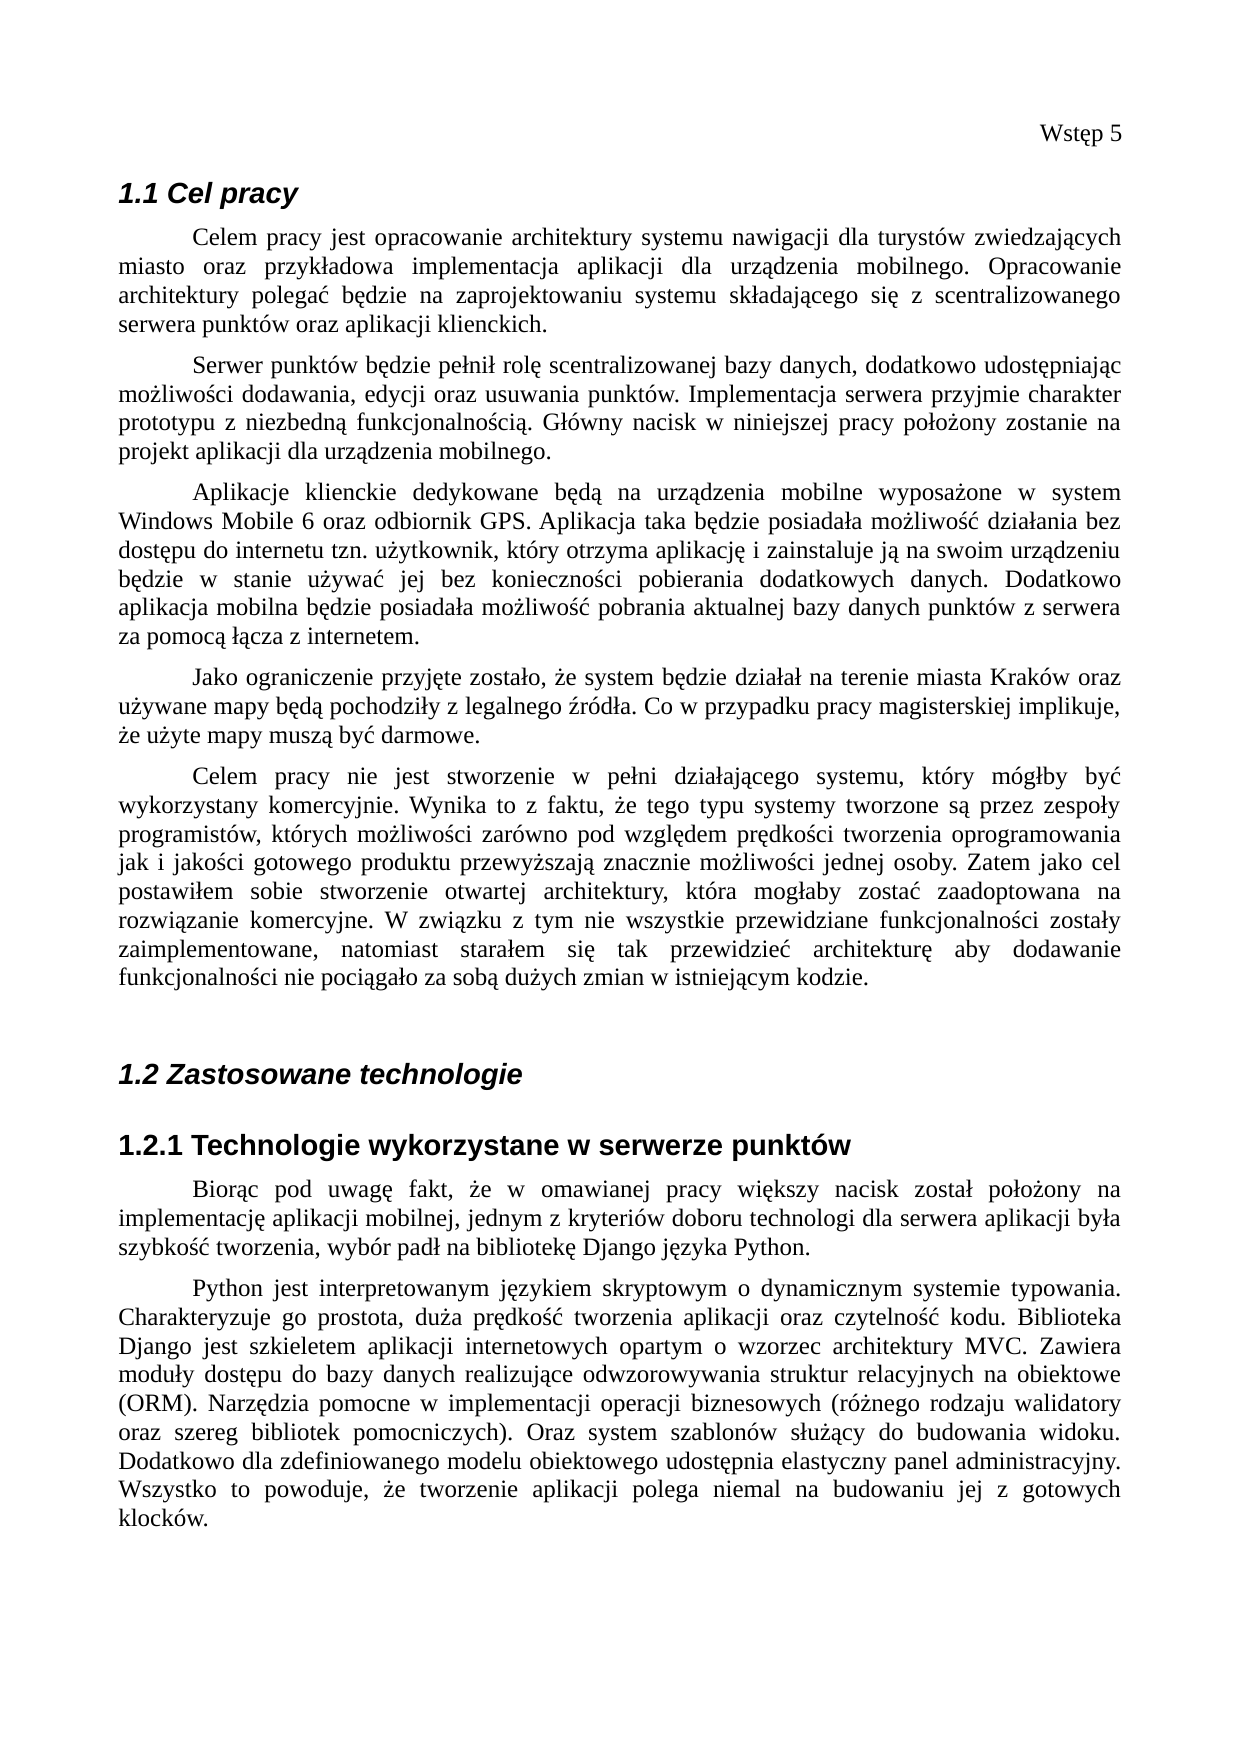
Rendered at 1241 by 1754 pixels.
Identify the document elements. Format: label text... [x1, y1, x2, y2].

text Aplikacje klienckie dedykowane będą na urządzenia mobilne wyposażone w system Windows Mobile 6 oraz odbiornik GPS. Aplikacja taka będzie posiadała możliwość działania bez dostępu do internetu tzn. użytkownik, który otrzyma aplikację i zainstaluje ją na swoim urządzeniu będzie w stanie używać jej bez konieczności pobierania dodatkowych danych. Dodatkowo aplikacja mobilna będzie posiadała możliwość pobrania aktualnej bazy danych punktów z serwera za pomocą łącza z internetem. [118, 477, 1122, 650]
text Python jest interpretowanym językiem skryptowym o dynamicznym systemie typowania. Charakteryzuje go prostota, duża prędkość tworzenia aplikacji oraz czytelność kodu. Biblioteka Django jest szkieletem aplikacji internetowych opartym o wzorzec architektury MVC. Zawiera moduły dostępu do bazy danych realizujące odwzorowywania struktur relacyjnych na obiektowe (ORM). Narzędzia pomocne w implementacji operacji biznesowych (różnego rodzaju walidatory oraz szereg bibliotek pomocniczych). Oraz system szablonów służący do budowania widoku. Dodatkowo dla zdefiniowanego modelu obiektowego udostępnia elastyczny panel administracyjny. Wszystko to powoduje, że tworzenie aplikacji polega niemal na budowaniu jej z gotowych klocków. [118, 1273, 1122, 1532]
text Serwer punktów będzie pełnił rolę scentralizowanej bazy danych, dodatkowo udostępniając możliwości dodawania, edycji oraz usuwania punktów. Implementacja serwera przyjmie charakter prototypu z niezbedną funkcjonalnością. Główny nacisk w niniejszej pracy położony zostanie na projekt aplikacji dla urządzenia mobilnego. [118, 350, 1122, 465]
subtitle 1.2 Zastosowane technologie [118, 1057, 1122, 1091]
text Biorąc pod uwagę fakt, że w omawianej pracy większy nacisk został położony na implementację aplikacji mobilnej, jednym z kryteriów doboru technologi dla serwera aplikacji była szybkość tworzenia, wybór padł na bibliotekę Django języka Python. [118, 1174, 1122, 1261]
text Celem pracy jest opracowanie architektury systemu nawigacji dla turystów zwiedzających miasto oraz przykładowa implementacja aplikacji dla urządzenia mobilnego. Opracowanie architektury polegać będzie na zaprojektowaniu systemu składającego się z scentralizowanego serwera punktów oraz aplikacji klienckich. [118, 222, 1122, 337]
subtitle 1.1 Cel pracy [118, 176, 1122, 210]
text Jako ograniczenie przyjęte zostało, że system będzie działał na terenie miasta Kraków oraz używane mapy będą pochodziły z legalnego źródła. Co w przypadku pracy magisterskiej implikuje, że użyte mapy muszą być darmowe. [118, 662, 1122, 749]
subtitle 1.2.1 Technologie wykorzystane w serwerze punktów [118, 1128, 1122, 1162]
text Celem pracy nie jest stworzenie w pełni działającego systemu, który mógłby być wykorzystany komercyjnie. Wynika to z faktu, że tego typu systemy tworzone są przez zespoły programistów, których możliwości zarówno pod względem prędkości tworzenia oprogramowania jak i jakości gotowego produktu przewyższają znacznie możliwości jednej osoby. Zatem jako cel postawiłem sobie stworzenie otwartej architektury, która mogłaby zostać zaadoptowana na rozwiązanie komercyjne. W związku z tym nie wszystkie przewidziane funkcjonalności zostały zaimplementowane, natomiast starałem się tak przewidzieć architekturę aby dodawanie funkcjonalności nie pociągało za sobą dużych zmian w istniejącym kodzie. [118, 761, 1122, 991]
